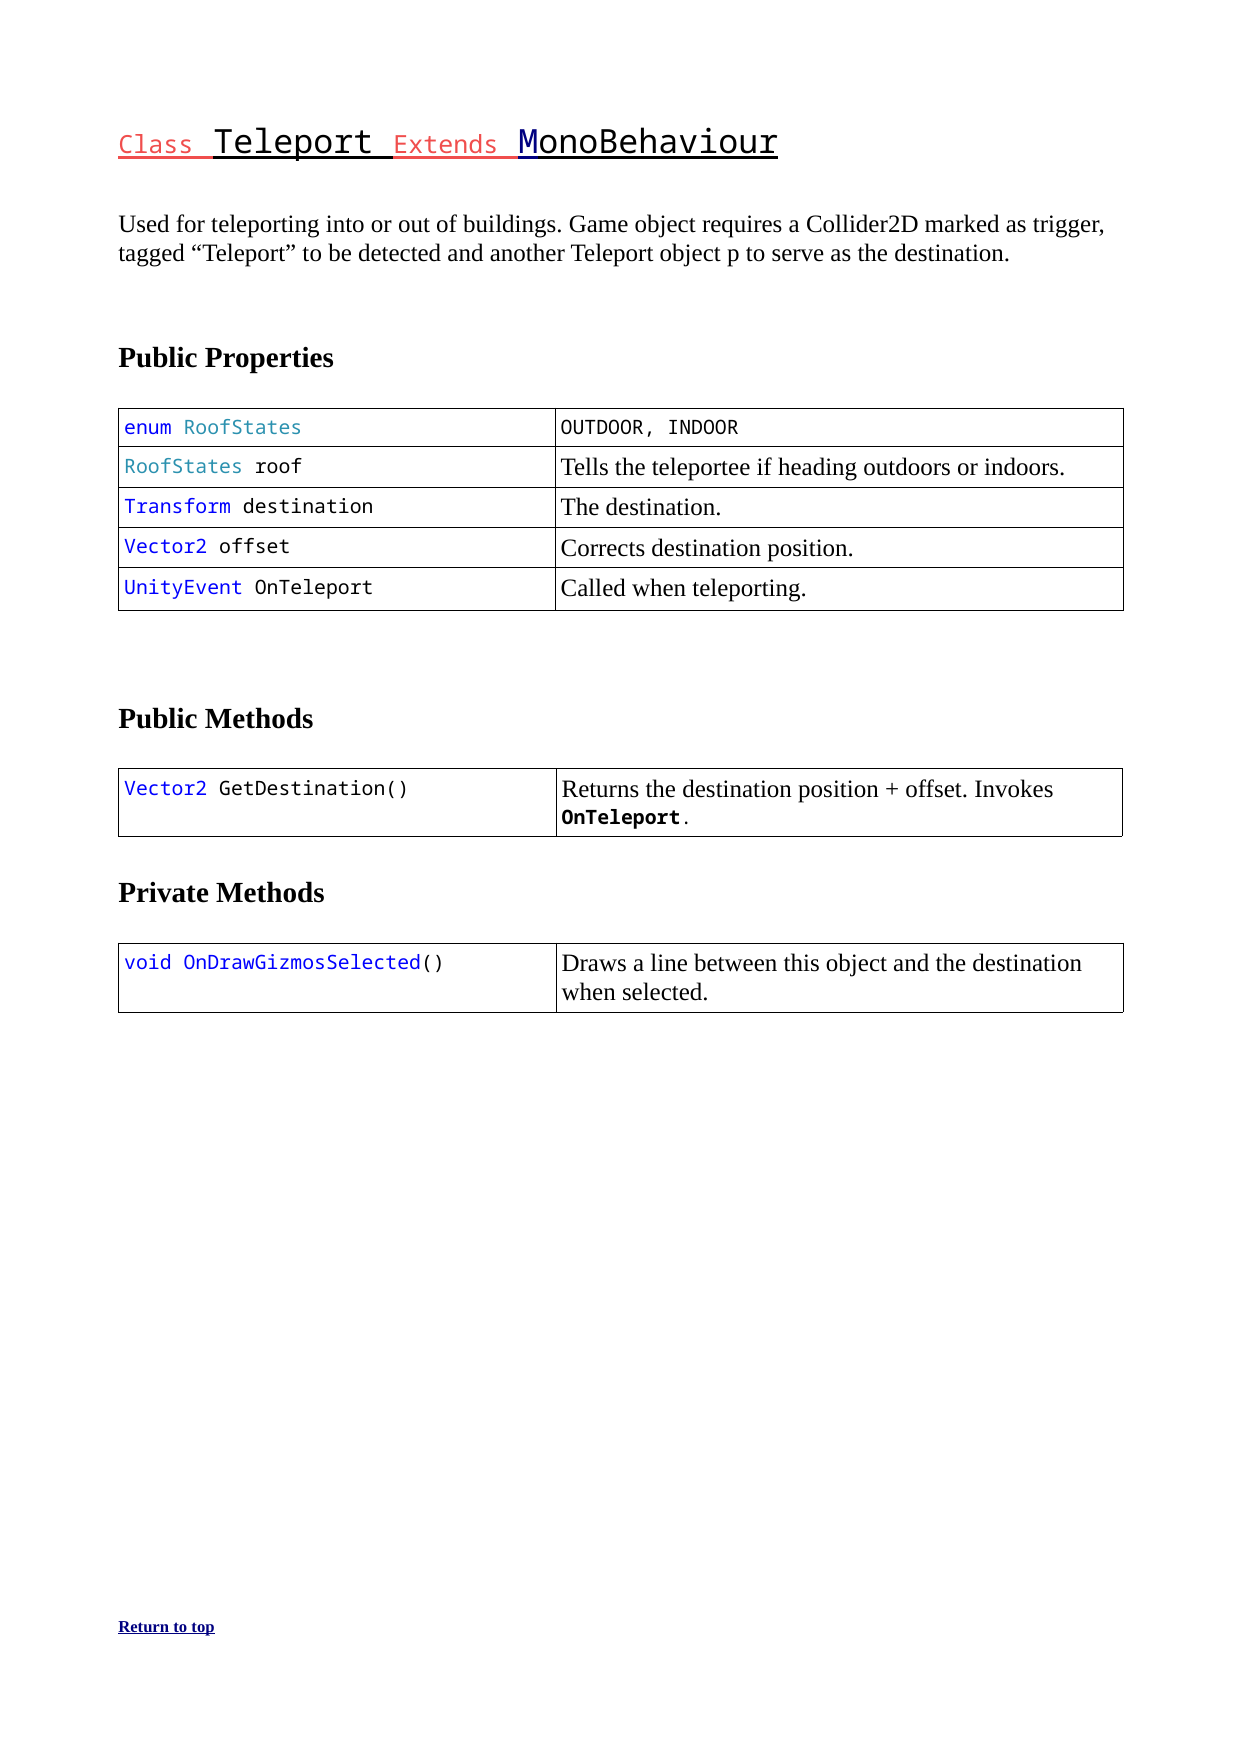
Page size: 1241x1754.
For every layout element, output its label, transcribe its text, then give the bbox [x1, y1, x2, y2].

text Private Methods [118, 875, 1122, 909]
table_header void OnDrawGizmosSelected() [119, 944, 556, 1012]
table_header Returns the destination position + offset. Invokes OnTeleport. [557, 769, 1122, 836]
text Used for teleporting into or out of buildings. Game object requires a Collider2D marked as trigger, tagged “Teleport” to be detected and another Teleport object p to serve as the destination. [118, 209, 1122, 266]
text Class Teleport Extends MonoBehaviour [118, 118, 1122, 163]
table_cell Corrects destination position. [556, 528, 1123, 567]
table_cell UnityEvent OnTeleport [119, 568, 555, 610]
table_header Vector2 GetDestination() [119, 769, 556, 836]
table_cell The destination. [556, 488, 1123, 527]
table_cell Tells the teleportee if heading outdoors or indoors. [556, 447, 1123, 487]
table_header enum RoofStates [119, 409, 555, 446]
text Public Properties [118, 341, 1122, 374]
table_header OUTDOOR, INDOOR [556, 409, 1123, 446]
table_cell RoofStates roof [119, 447, 555, 487]
table_cell Called when teleporting. [556, 568, 1123, 610]
table_header Draws a line between this object and the destination when selected. [557, 944, 1123, 1012]
table_cell Transform destination [119, 488, 555, 527]
text Public Methods [118, 701, 1122, 735]
table_cell Vector2 offset [119, 528, 555, 567]
